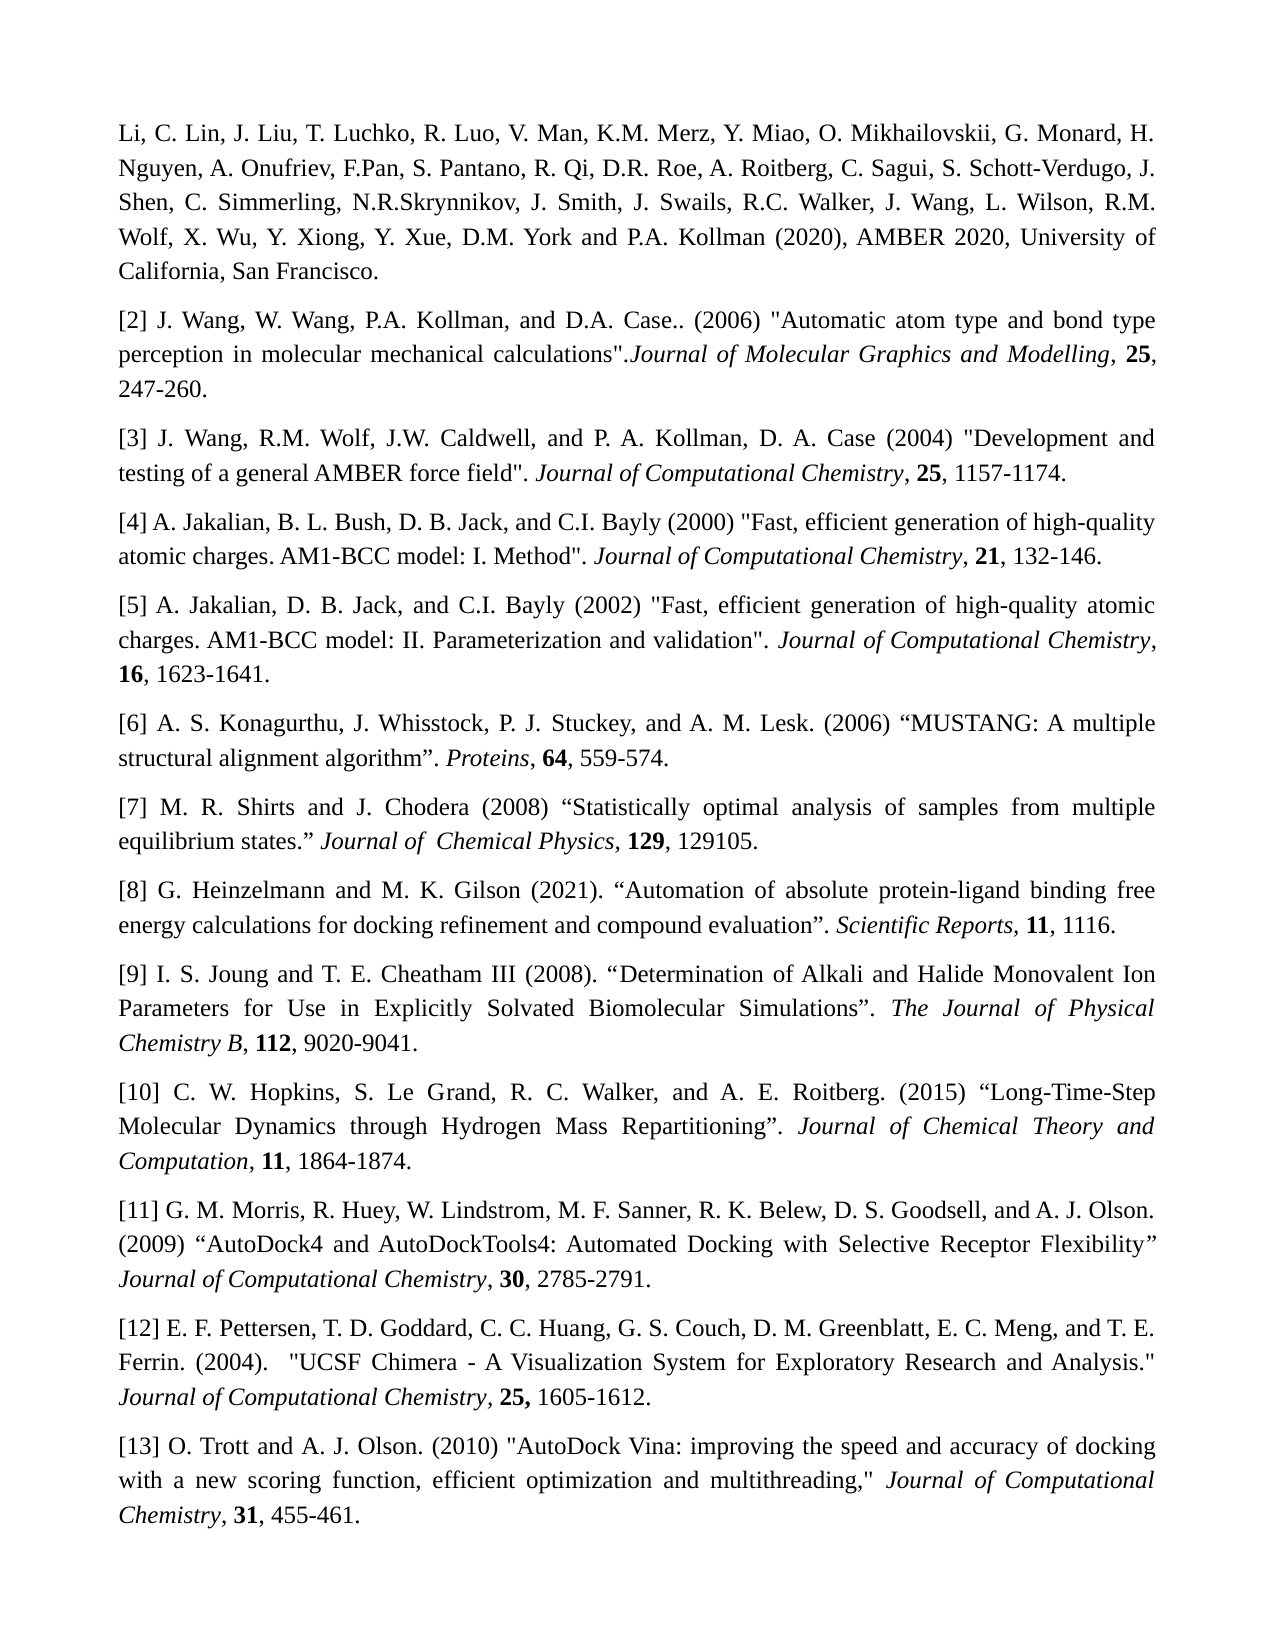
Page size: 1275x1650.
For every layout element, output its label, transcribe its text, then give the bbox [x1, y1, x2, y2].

text [4] A. Jakalian, B. L. Bush, D. B. Jack, and C.I. Bayly (2000) "Fast, efficient generation of high‐quality atomic charges. AM1‐BCC model: I. Method". Journal of Computational Chemistry, 21, 132-146. [118, 507, 1157, 570]
text [11] G. M. Morris, R. Huey, W. Lindstrom, M. F. Sanner, R. K. Belew, D. S. Goodsell, and A. J. Olson. (2009) “AutoDock4 and AutoDockTools4: Automated Docking with Selective Receptor Flexibility” Journal of Computational Chemistry, 30, 2785-2791. [118, 1195, 1157, 1293]
text [6] A. S. Konagurthu, J. Whisstock, P. J. Stuckey, and A. M. Lesk. (2006) “MUSTANG: A multiple structural alignment algorithm”. Proteins, 64, 559-574. [118, 708, 1157, 771]
text [8] G. Heinzelmann and M. K. Gilson (2021). “Automation of absolute protein-ligand binding free energy calculations for docking refinement and compound evaluation”. Scientific Reports, 11, 1116. [118, 875, 1157, 938]
text [10] C. W. Hopkins, S. Le Grand, R. C. Walker, and A. E. Roitberg. (2015) “Long-Time-Step Molecular Dynamics through Hydrogen Mass Repartitioning”. Journal of Chemical Theory and Computation, 11, 1864-1874. [118, 1077, 1157, 1174]
text [2] J. Wang, W. Wang, P.A. Kollman, and D.A. Case.. (2006) "Automatic atom type and bond type perception in molecular mechanical calculations".Journal of Molecular Graphics and Modelling, 25, 247-260. [118, 305, 1157, 403]
text [13] O. Trott and A. J. Olson. (2010) "AutoDock Vina: improving the speed and accuracy of docking with a new scoring function, efficient optimization and multithreading," Journal of Computational Chemistry, 31, 455-461. [118, 1431, 1157, 1529]
text [3] J. Wang, R.M. Wolf, J.W. Caldwell, and P. A. Kollman, D. A. Case (2004) "Development and testing of a general AMBER force field". Journal of Computational Chemistry, 25, 1157-1174. [118, 423, 1157, 486]
text [5] A. Jakalian, D. B. Jack, and C.I. Bayly (2002) "Fast, efficient generation of high‐quality atomic charges. AM1‐BCC model: II. Parameterization and validation". Journal of Computational Chemistry, 16, 1623-1641. [118, 590, 1157, 688]
text Li, C. Lin, J. Liu, T. Luchko, R. Luo, V. Man, K.M. Merz, Y. Miao, O. Mikhailovskii, G. Monard, H. Nguyen, A. Onufriev, F.Pan, S. Pantano, R. Qi, D.R. Roe, A. Roitberg, C. Sagui, S. Schott-Verdugo, J. Shen, C. Simmerling, N.R.Skrynnikov, J. Smith, J. Swails, R.C. Walker, J. Wang, L. Wilson, R.M. Wolf, X. Wu, Y. Xiong, Y. Xue, D.M. York and P.A. Kollman (2020), AMBER 2020, University of California, San Francisco. [118, 118, 1157, 285]
text [12] E. F. Pettersen, T. D. Goddard, C. C. Huang, G. S. Couch, D. M. Greenblatt, E. C. Meng, and T. E. Ferrin. (2004). "UCSF Chimera - A Visualization System for Exploratory Research and Analysis." Journal of Computational Chemistry, 25, 1605-1612. [118, 1313, 1157, 1411]
text [7] M. R. Shirts and J. Chodera (2008) “Statistically optimal analysis of samples from multiple equilibrium states.” Journal of Chemical Physics, 129, 129105. [118, 792, 1157, 855]
text [9] I. S. Joung and T. E. Cheatham III (2008). “Determination of Alkali and Halide Monovalent Ion Parameters for Use in Explicitly Solvated Biomolecular Simulations”. The Journal of Physical Chemistry B, 112, 9020-9041. [118, 959, 1157, 1057]
